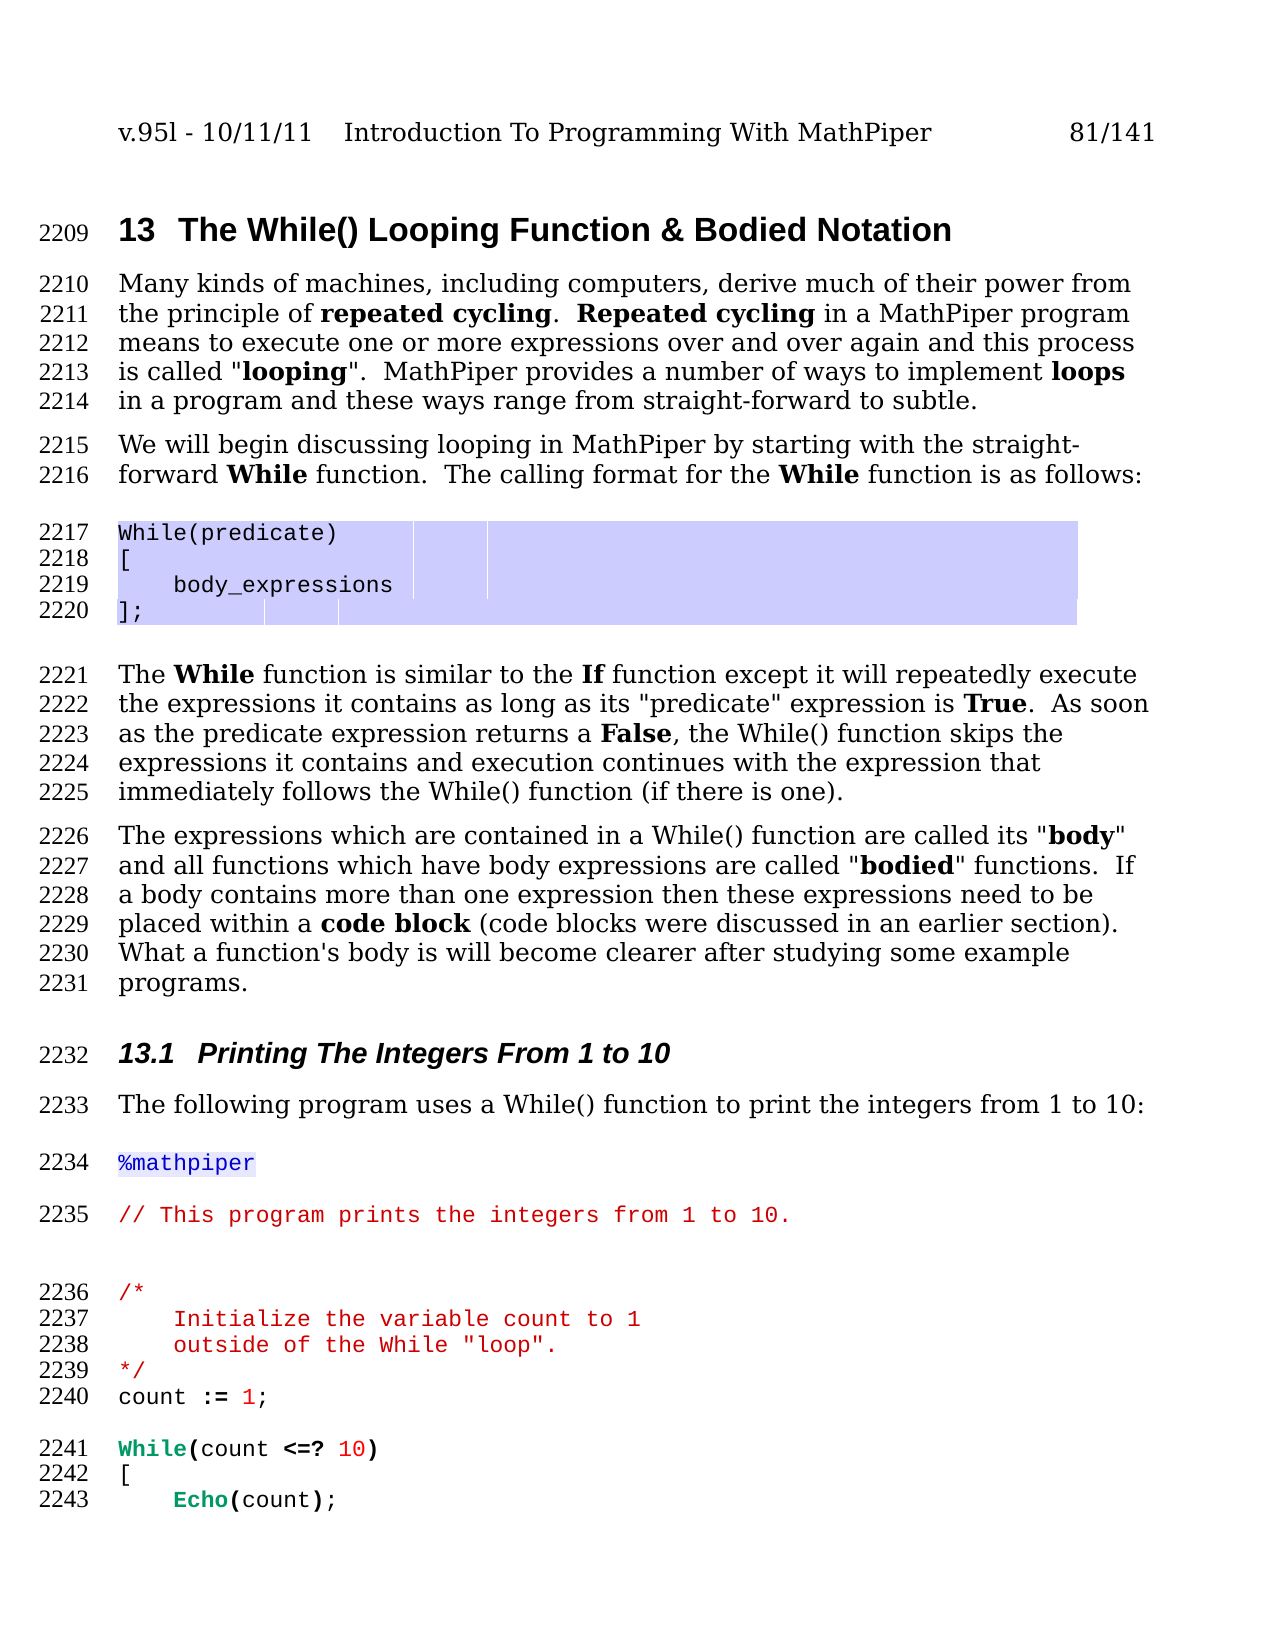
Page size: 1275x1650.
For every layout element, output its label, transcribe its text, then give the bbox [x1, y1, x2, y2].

text /* [118, 1281, 1157, 1307]
text // This program prints the integers from 1 to 10. [118, 1203, 1157, 1229]
text While(count <=? 10) [118, 1437, 1157, 1463]
text We will begin discussing looping in MathPiper by starting with the straight-forward While function. The calling format for the While function is as follows: [118, 431, 1157, 489]
text The expressions which are contained in a While() function are called its "body" and all functions which have body expressions are called "bodied" functions. If a body contains more than one expression then these expressions need to be placed within a code block (code blocks were discussed in an earlier section). What a function's body is will become clearer after studying some example programs. [118, 821, 1157, 997]
text body_expressions [118, 573, 1157, 599]
text [ [118, 547, 1157, 573]
text While(predicate) [118, 521, 1157, 547]
text %mathpiper [118, 1152, 1157, 1177]
text The following program uses a While() function to print the integers from 1 to 10: [118, 1090, 1157, 1119]
text */ [118, 1359, 1157, 1385]
text Initialize the variable count to 1 [118, 1307, 1157, 1333]
subtitle Printing The Integers From 1 to 10 [118, 1036, 1157, 1069]
text ]; [117, 599, 1157, 625]
text outside of the While "loop". [118, 1333, 1157, 1359]
subtitle The While() Looping Function & Bodied Notation [118, 210, 1157, 248]
text [ [118, 1463, 1157, 1489]
text Echo(count); [118, 1489, 1157, 1515]
text The While function is similar to the If function except it will repeatedly execute the expressions it contains as long as its "predicate" expression is True. As soon as the predicate expression returns a False, the While() function skips the expressions it contains and execution continues with the expression that immediately follows the While() function (if there is one). [118, 660, 1157, 806]
text count := 1; [118, 1385, 1157, 1411]
text Many kinds of machines, including computers, derive much of their power from the principle of repeated cycling. Repeated cycling in a MathPiper program means to execute one or more expressions over and over again and this process is called "looping". MathPiper provides a number of ways to implement loops in a program and these ways range from straight-forward to subtle. [118, 269, 1157, 416]
